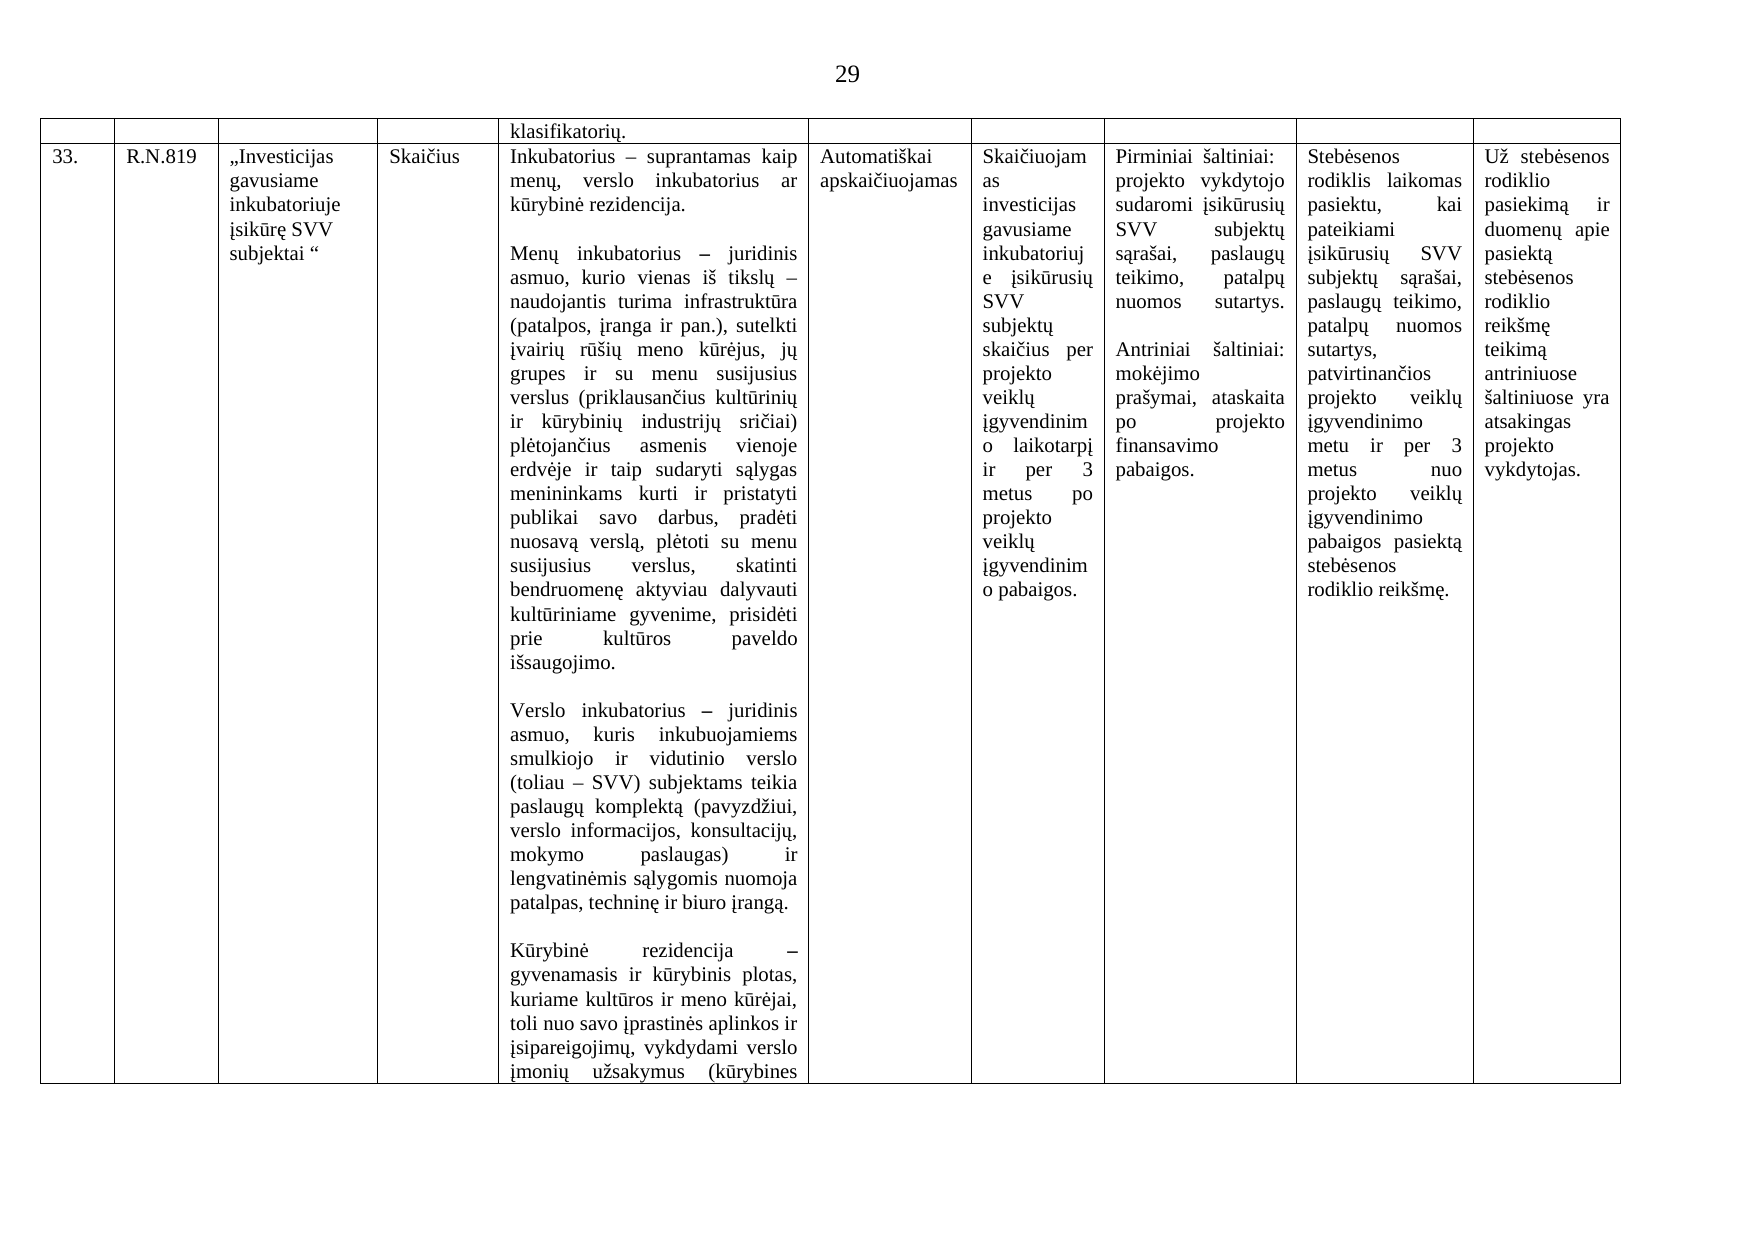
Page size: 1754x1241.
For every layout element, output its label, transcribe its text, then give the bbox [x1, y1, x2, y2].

table_cell [41, 119, 114, 143]
table_cell 33. [41, 144, 114, 1083]
table_cell [115, 119, 218, 143]
table_cell Stebėsenos rodiklis laikomas pasiektu, kai pateikiami įsikūrusių SVV subjektų sąrašai, paslaugų teikimo, patalpų nuomos sutartys, patvirtinančios projekto veiklų įgyvendinimo metu ir per 3 metus nuo projekto veiklų įgyvendinimo pabaigos pasiektą stebėsenos rodiklio reikšmę. [1297, 144, 1473, 1083]
table_cell Automatiškai apskaičiuojamas [809, 144, 971, 1083]
table_cell Už stebėsenos rodiklio pasiekimą ir duomenų apie pasiektą stebėsenos rodiklio reikšmę teikimą antriniuose šaltiniuose yra atsakingas projekto vykdytojas. [1474, 144, 1620, 1083]
table_cell [809, 119, 971, 143]
table_cell [219, 119, 377, 143]
table_cell [1474, 119, 1620, 143]
table_cell klasifikatorių. [499, 119, 808, 143]
table_cell R.N.819 [115, 144, 218, 1083]
table_cell Inkubatorius – suprantamas kaip menų, verslo inkubatorius ar kūrybinė rezidencija. Menų inkubatorius – juridinis asmuo, kurio vienas iš tikslų – naudojantis turima infrastruktūra (patalpos, įranga ir pan.), sutelkti įvairių rūšių meno kūrėjus, jų grupes ir su menu susijusius verslus (priklausančius kultūrinių ir kūrybinių industrijų sričiai) plėtojančius asmenis vienoje erdvėje ir taip sudaryti sąlygas menininkams kurti ir pristatyti publikai savo darbus, pradėti nuosavą verslą, plėtoti su menu susijusius verslus, skatinti bendruomenę aktyviau dalyvauti kultūriniame gyvenime, prisidėti prie kultūros paveldo išsaugojimo. Verslo inkubatorius – juridinis asmuo, kuris inkubuojamiems smulkiojo ir vidutinio verslo (toliau – SVV) subjektams teikia paslaugų komplektą (pavyzdžiui, verslo informacijos, konsultacijų, mokymo paslaugas) ir lengvatinėmis sąlygomis nuomoja patalpas, techninę ir biuro įrangą. Kūrybinė rezidencija – gyvenamasis ir kūrybinis plotas, kuriame kultūros ir meno kūrėjai, toli nuo savo įprastinės aplinkos ir įsipareigojimų, vykdydami verslo įmonių užsakymus (kūrybines [499, 144, 808, 1083]
table_cell Skaičiuojamas investicijas gavusiame inkubatoriuje įsikūrusių SVV subjektų skaičius per projekto veiklų įgyvendinimo laikotarpį ir per 3 metus po projekto veiklų įgyvendinimo pabaigos. [972, 144, 1104, 1083]
table_cell „Investicijas gavusiame inkubatoriuje įsikūrę SVV subjektai “ [219, 144, 377, 1083]
table_cell [378, 119, 498, 143]
table_cell Pirminiai šaltiniai: projekto vykdytojo sudaromi įsikūrusių SVV subjektų sąrašai, paslaugų teikimo, patalpų nuomos sutartys. Antriniai šaltiniai: mokėjimo prašymai, ataskaita po projekto finansavimo pabaigos. [1105, 144, 1296, 1083]
table_cell Skaičius [378, 144, 498, 1083]
